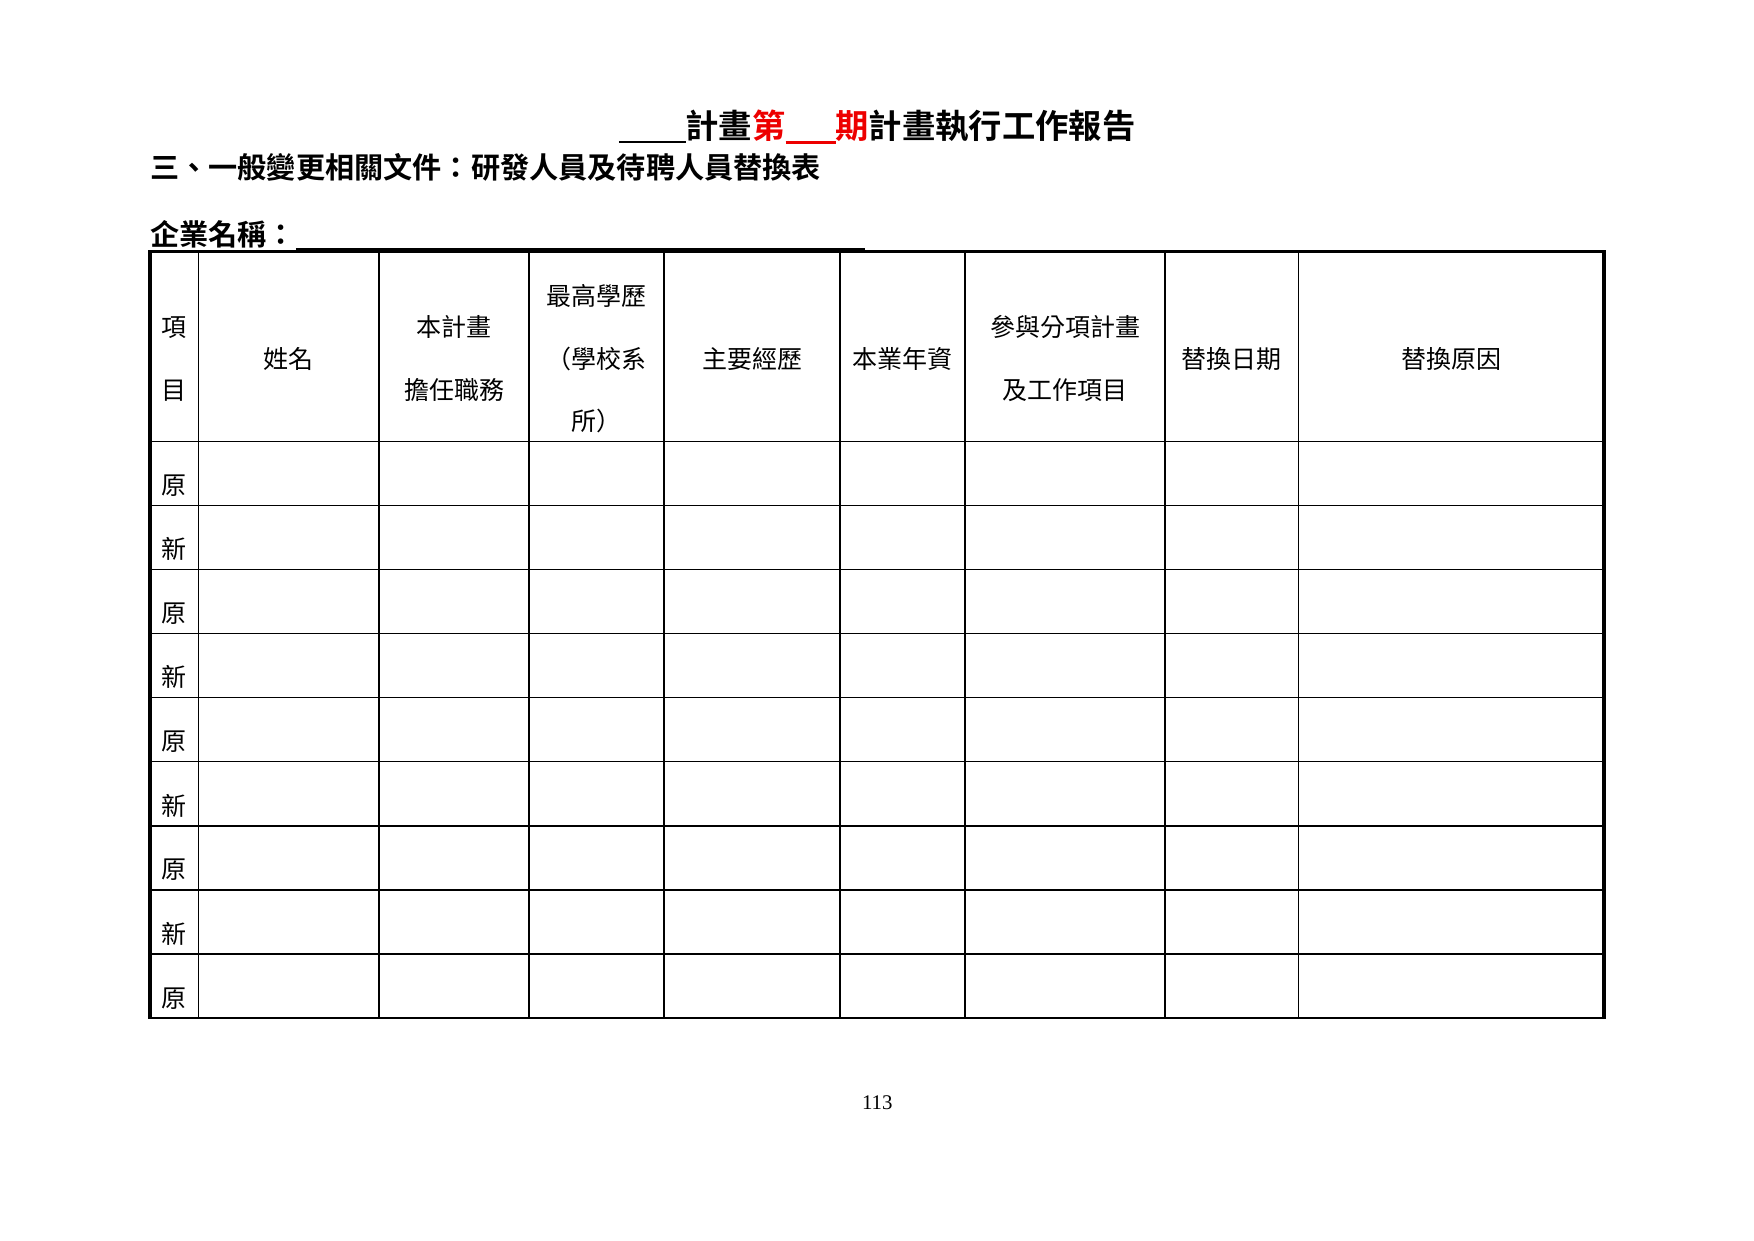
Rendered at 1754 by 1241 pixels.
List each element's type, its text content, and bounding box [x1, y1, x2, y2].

table_cell [199, 762, 378, 825]
table_cell [530, 762, 663, 825]
table_cell [380, 955, 528, 1017]
table_cell [1166, 634, 1298, 697]
table_cell [841, 634, 964, 697]
table_cell [665, 634, 839, 697]
table_header 替換日期 [1166, 253, 1298, 441]
table_header 最高學歷 （學校系所） [530, 253, 663, 441]
table_cell 原 [152, 955, 198, 1017]
table_cell [966, 442, 1164, 504]
table_cell [1299, 955, 1602, 1017]
table_cell [199, 827, 378, 889]
table_cell 新 [152, 891, 198, 953]
table_cell [966, 827, 1164, 889]
table_cell [199, 442, 378, 504]
text 三、一般變更相關文件：研發人員及待聘人員替換表 [150, 145, 1604, 187]
table_cell [665, 762, 839, 825]
table_header 替換原因 [1299, 253, 1602, 441]
text 計畫第 期計畫執行工作報告 [150, 83, 1604, 145]
table_cell [530, 955, 663, 1017]
table_cell [966, 762, 1164, 825]
table_cell 原 [152, 827, 198, 889]
table_cell [1166, 827, 1298, 889]
table_cell [530, 442, 663, 504]
table_cell [1299, 891, 1602, 953]
text 企業名稱： [150, 187, 1604, 250]
table_cell [1166, 570, 1298, 633]
table_cell [966, 506, 1164, 569]
table_header 姓名 [199, 253, 378, 441]
table_cell [1299, 570, 1602, 633]
table_cell [1299, 698, 1602, 761]
table_cell [1299, 506, 1602, 569]
table_cell [1299, 634, 1602, 697]
table_cell [966, 891, 1164, 953]
table_cell [1166, 891, 1298, 953]
table_cell [966, 634, 1164, 697]
table_cell [665, 891, 839, 953]
table_cell [1166, 955, 1298, 1017]
table_cell [380, 570, 528, 633]
table_cell [380, 891, 528, 953]
table_header 本計畫 擔任職務 [380, 253, 528, 441]
table_cell 新 [152, 506, 198, 569]
table_cell [530, 506, 663, 569]
table_cell [530, 634, 663, 697]
table_cell [665, 827, 839, 889]
table_cell [966, 698, 1164, 761]
table_cell [380, 827, 528, 889]
table_cell [665, 570, 839, 633]
table_cell 原 [152, 442, 198, 504]
table_cell 原 [152, 698, 198, 761]
table_cell [199, 698, 378, 761]
table_cell [841, 570, 964, 633]
table_cell [1166, 442, 1298, 504]
table_cell [530, 891, 663, 953]
table_cell [665, 698, 839, 761]
table_cell [199, 570, 378, 633]
table_cell 新 [152, 762, 198, 825]
table_cell [665, 506, 839, 569]
table_cell [380, 698, 528, 761]
table_cell [841, 762, 964, 825]
table_cell [1166, 698, 1298, 761]
table_cell 原 [152, 570, 198, 633]
table_cell [530, 570, 663, 633]
table_cell [841, 891, 964, 953]
table_cell [966, 570, 1164, 633]
table_header 本業年資 [841, 253, 964, 441]
table_cell [1299, 827, 1602, 889]
table_cell 新 [152, 634, 198, 697]
table_cell [1299, 442, 1602, 504]
table_header 參與分項計畫 及工作項目 [966, 253, 1164, 441]
table_cell [665, 442, 839, 504]
table_cell [380, 762, 528, 825]
table_cell [199, 891, 378, 953]
table_cell [1299, 762, 1602, 825]
table_header 主要經歷 [665, 253, 839, 441]
table_cell [1166, 762, 1298, 825]
table_cell [841, 442, 964, 504]
table_cell [841, 827, 964, 889]
table_cell [841, 955, 964, 1017]
table_cell [530, 698, 663, 761]
table_cell [530, 827, 663, 889]
table_cell [1166, 506, 1298, 569]
table_cell [199, 506, 378, 569]
table_cell [199, 634, 378, 697]
table_cell [665, 955, 839, 1017]
table_cell [199, 955, 378, 1017]
table_cell [380, 506, 528, 569]
table_cell [841, 506, 964, 569]
table_cell [380, 442, 528, 504]
table_cell [841, 698, 964, 761]
table_cell [380, 634, 528, 697]
table_header 項目 [152, 253, 198, 441]
table_cell [966, 955, 1164, 1017]
